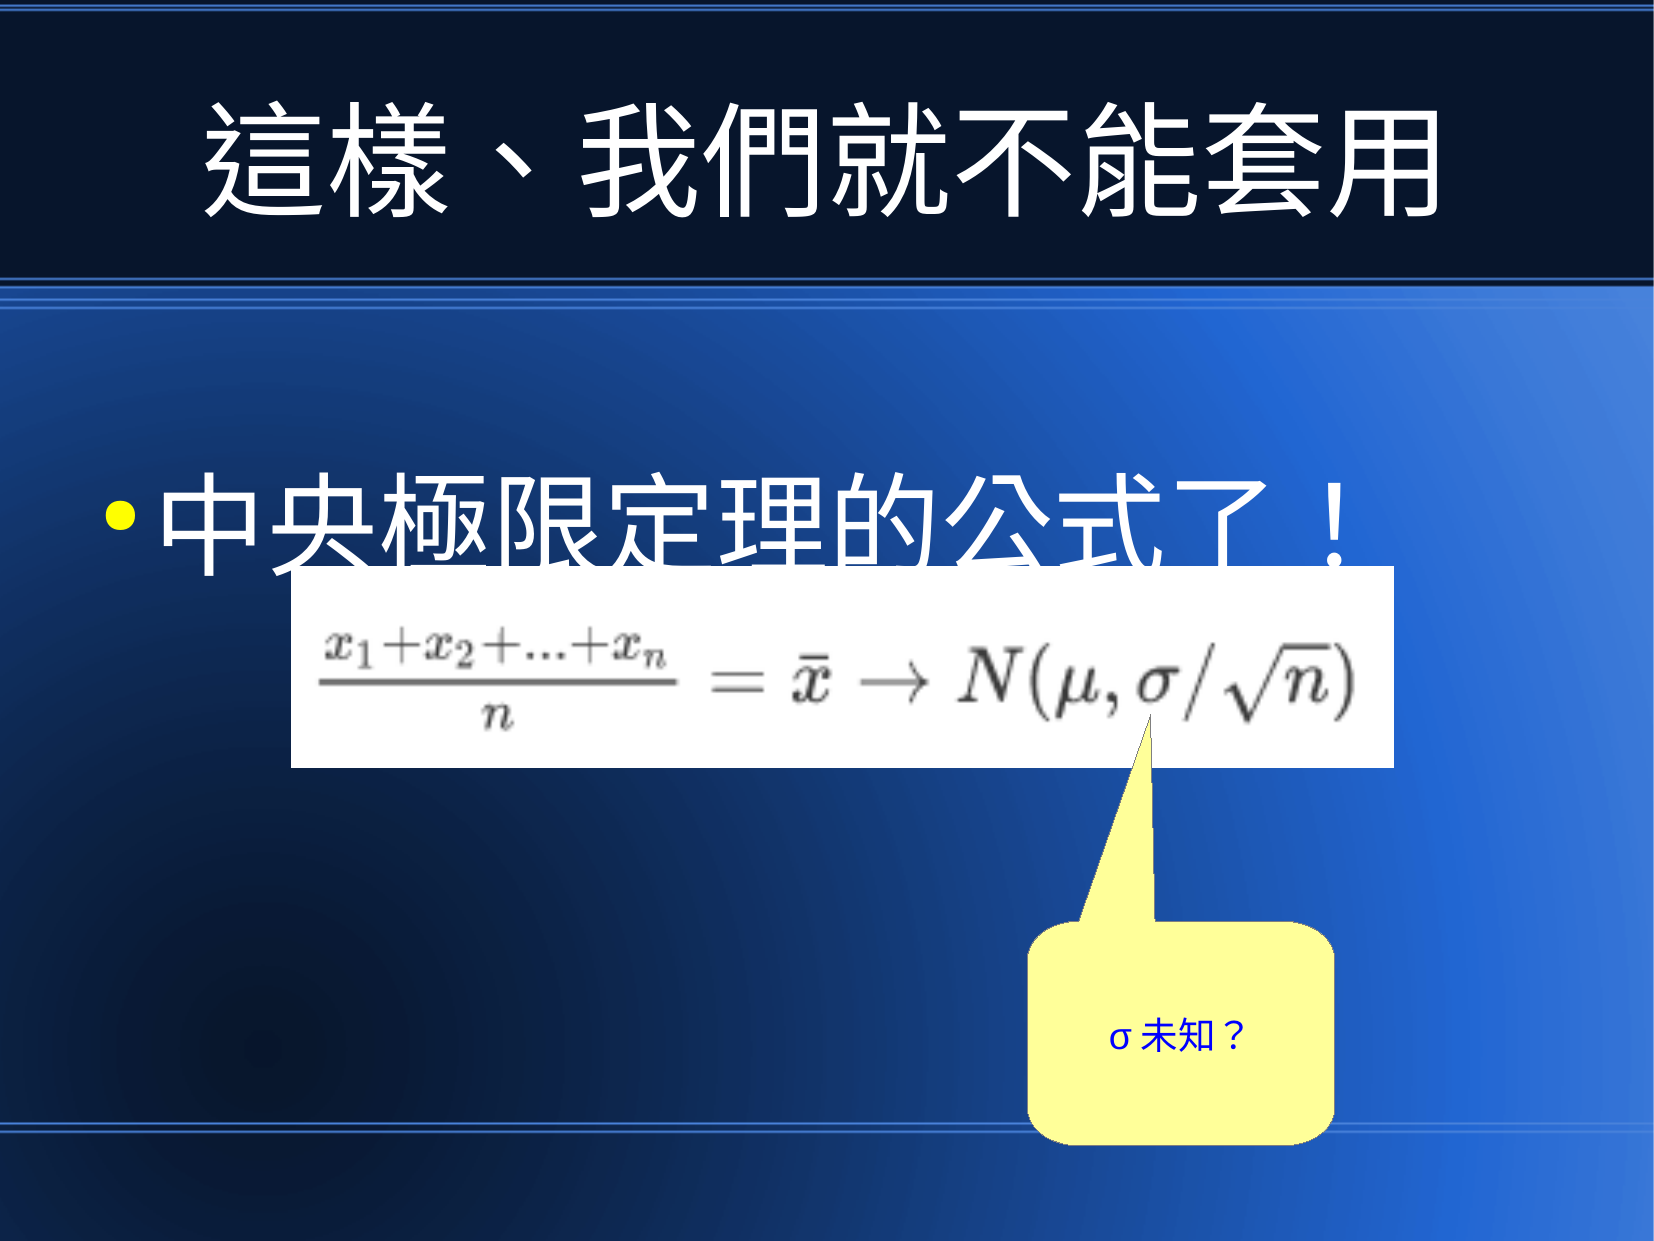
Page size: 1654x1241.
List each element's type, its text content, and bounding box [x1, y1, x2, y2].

text_box σ未知？ [1027, 714, 1335, 1146]
picture [0, 0, 1654, 1241]
list 中央極限定理的公式了！ [82, 355, 1571, 1241]
picture [291, 566, 1394, 768]
title 這樣、我們就不能套用 [82, 49, 1571, 257]
